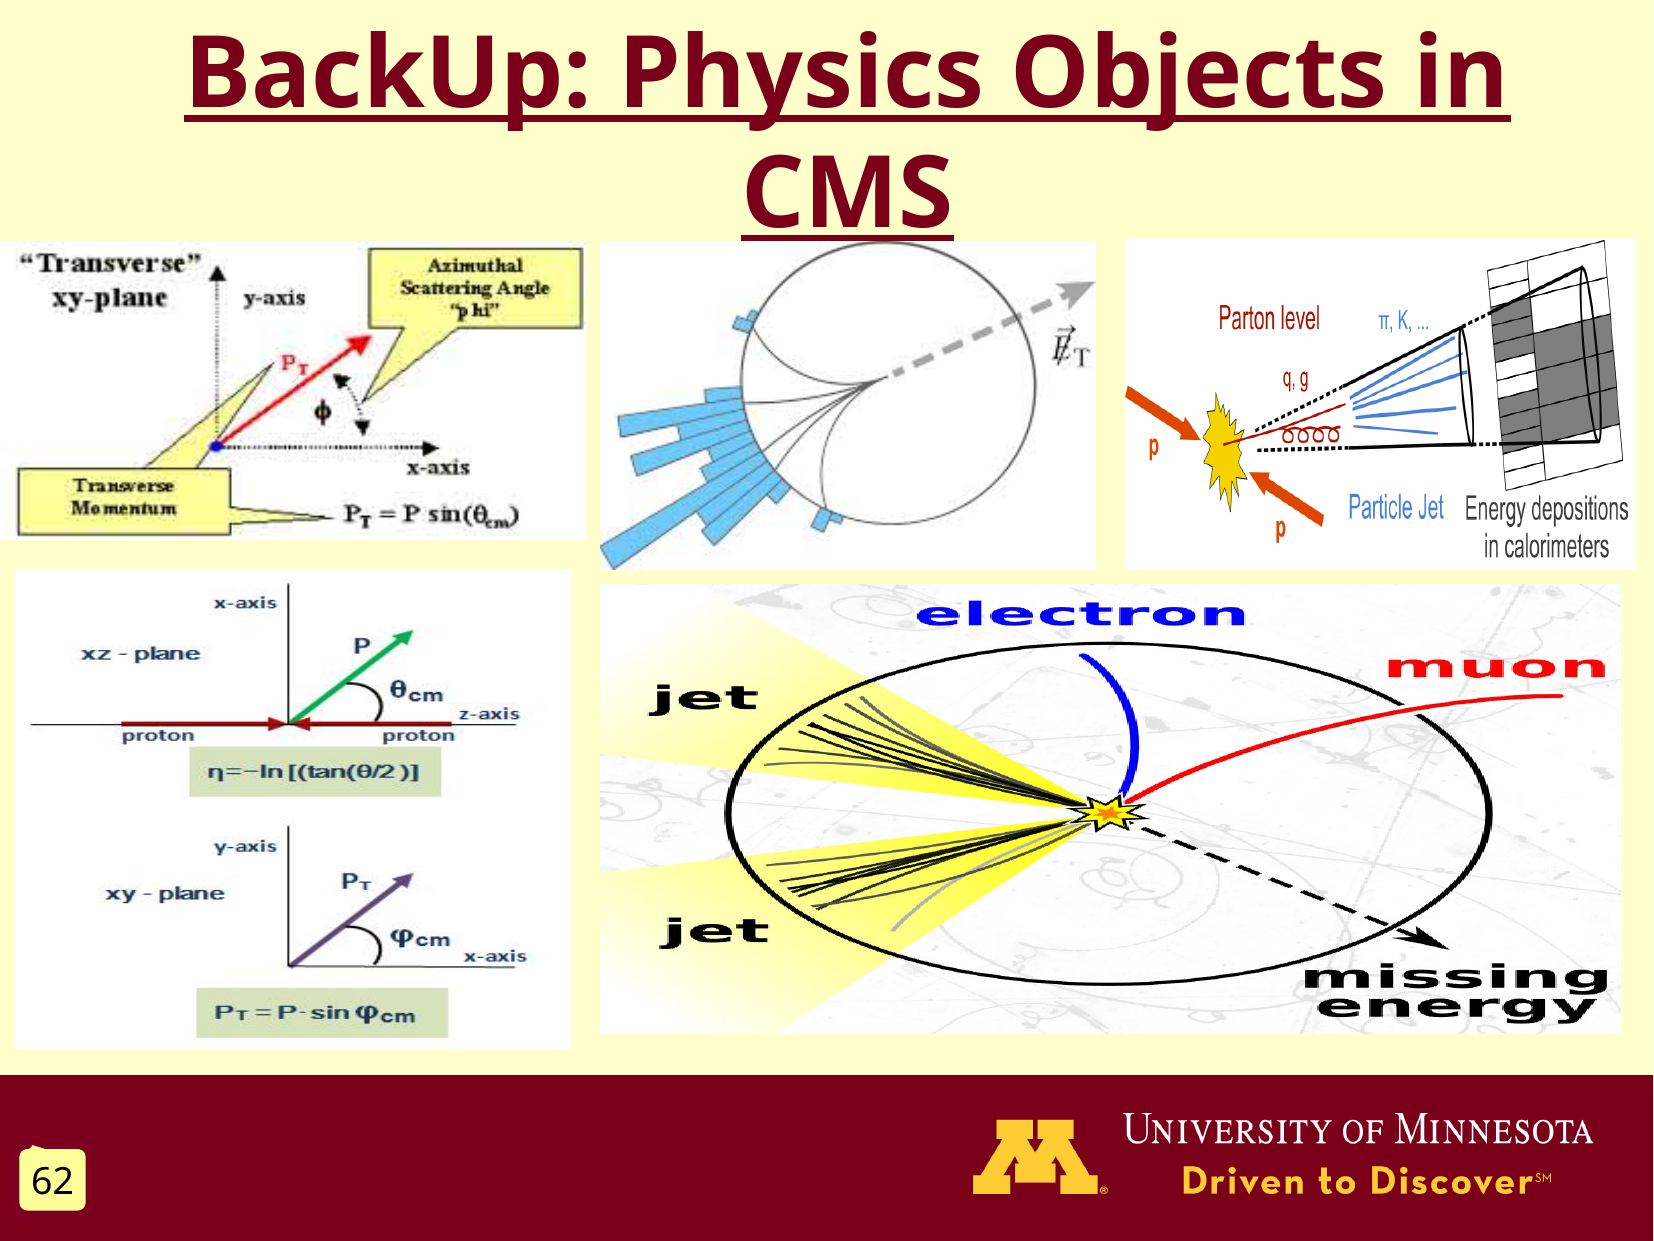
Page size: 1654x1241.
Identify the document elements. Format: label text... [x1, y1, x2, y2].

picture [0, 241, 586, 541]
picture [15, 569, 571, 1051]
picture [0, 1075, 1654, 1241]
text_box 62 [15, 1137, 91, 1216]
picture [600, 584, 1621, 1034]
picture [600, 241, 1096, 571]
title BackUp: Physics Objects in CMS [60, 0, 1636, 255]
picture [1125, 239, 1636, 571]
